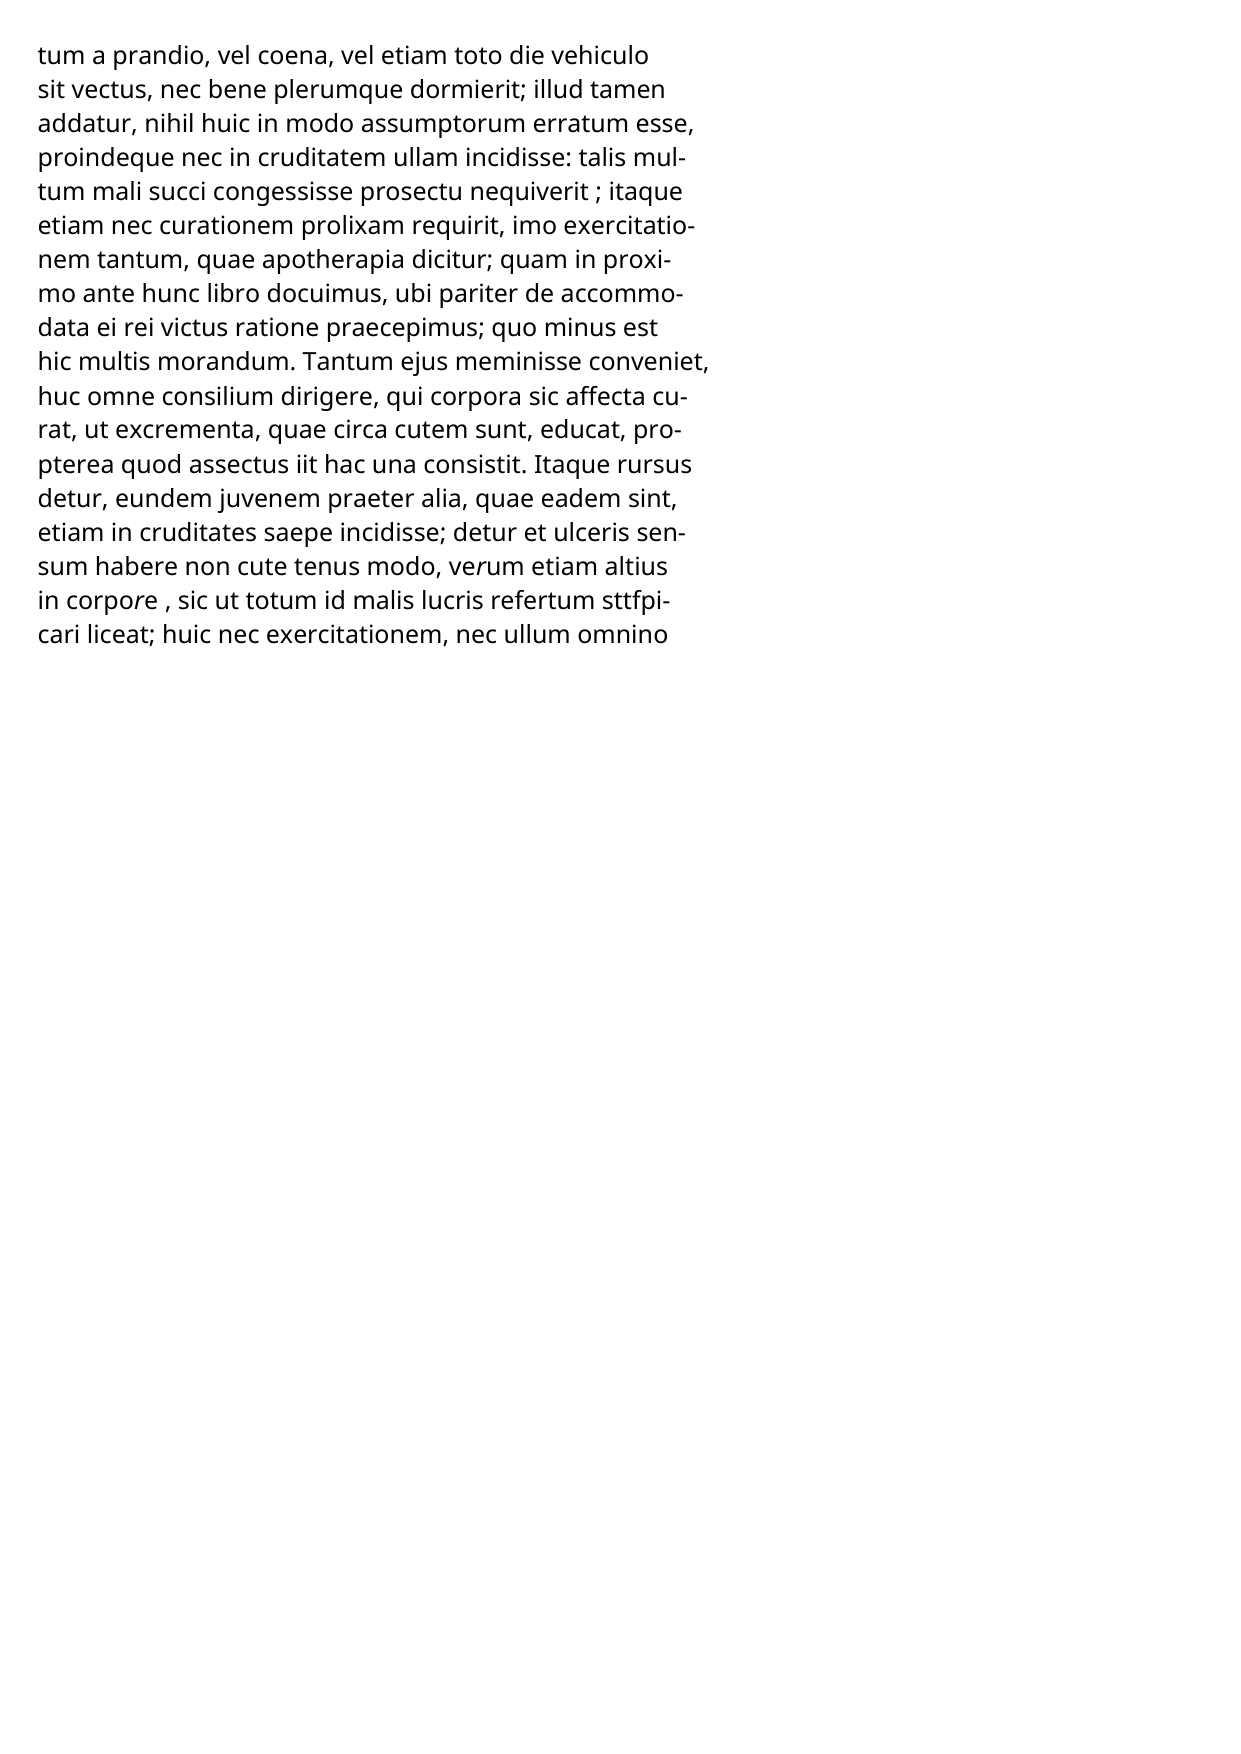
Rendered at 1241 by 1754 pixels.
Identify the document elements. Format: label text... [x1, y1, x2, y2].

text tum a prandio, vel coena, vel etiam toto die vehiculo sit vectus, nec bene plerumque dormierit; illud tamen addatur, nihil huic in modo assumptorum erratum esse, proindeque nec in cruditatem ullam incidisse: talis mul- tum mali succi congessisse prosectu nequiverit ; itaque etiam nec curationem prolixam requirit, imo exercitatio- nem tantum, quae apotherapia dicitur; quam in proxi- mo ante hunc libro docuimus, ubi pariter de accommo- data ei rei victus ratione praecepimus; quo minus est hic multis morandum. Tantum ejus meminisse conveniet, huc omne consilium dirigere, qui corpora sic affecta cu- rat, ut excrementa, quae circa cutem sunt, educat, pro- pterea quod assectus iit hac una consistit. Itaque rursus detur, eundem juvenem praeter alia, quae eadem sint, etiam in cruditates saepe incidisse; detur et ulceris sen- sum habere non cute tenus modo, verum etiam altius in corpore , sic ut totum id malis lucris refertum sttfpi- cari liceat; huic nec exercitationem, nec ullum omnino [37, 37, 1203, 651]
